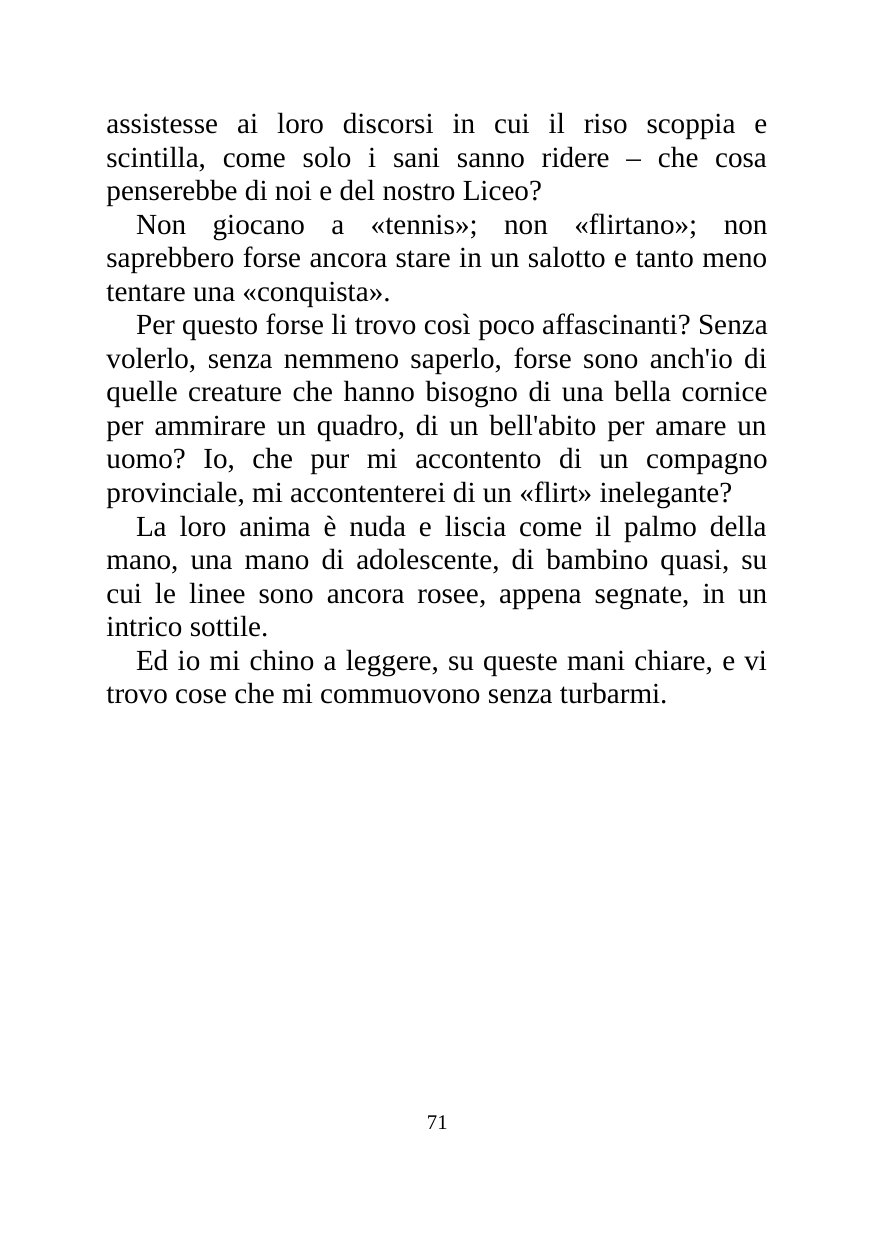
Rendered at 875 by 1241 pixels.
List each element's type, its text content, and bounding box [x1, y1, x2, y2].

text La loro anima è nuda e liscia come il palmo della mano, una mano di adolescente, di bambino quasi, su cui le linee sono ancora rosee, appena segnate, in un intrico sottile. [106, 509, 768, 643]
text Non giocano a «tennis»; non «flirtano»; non saprebbero forse ancora stare in un salotto e tanto meno tentare una «conquista». [106, 207, 768, 307]
text assistesse ai loro discorsi in cui il riso scoppia e scintilla, come solo i sani sanno ridere – che cosa penserebbe di noi e del nostro Liceo? [106, 106, 768, 207]
text Ed io mi chino a leggere, su queste mani chiare, e vi trovo cose che mi commuovono senza turbarmi. [106, 643, 768, 710]
text Per questo forse li trovo così poco affascinanti? Senza volerlo, senza nemmeno saperlo, forse sono anch'io di quelle creature che hanno bisogno di una bella cornice per ammirare un quadro, di un bell'abito per amare un uomo? Io, che pur mi accontento di un compagno provinciale, mi accontenterei di un «flirt» inelegante? [106, 307, 768, 509]
